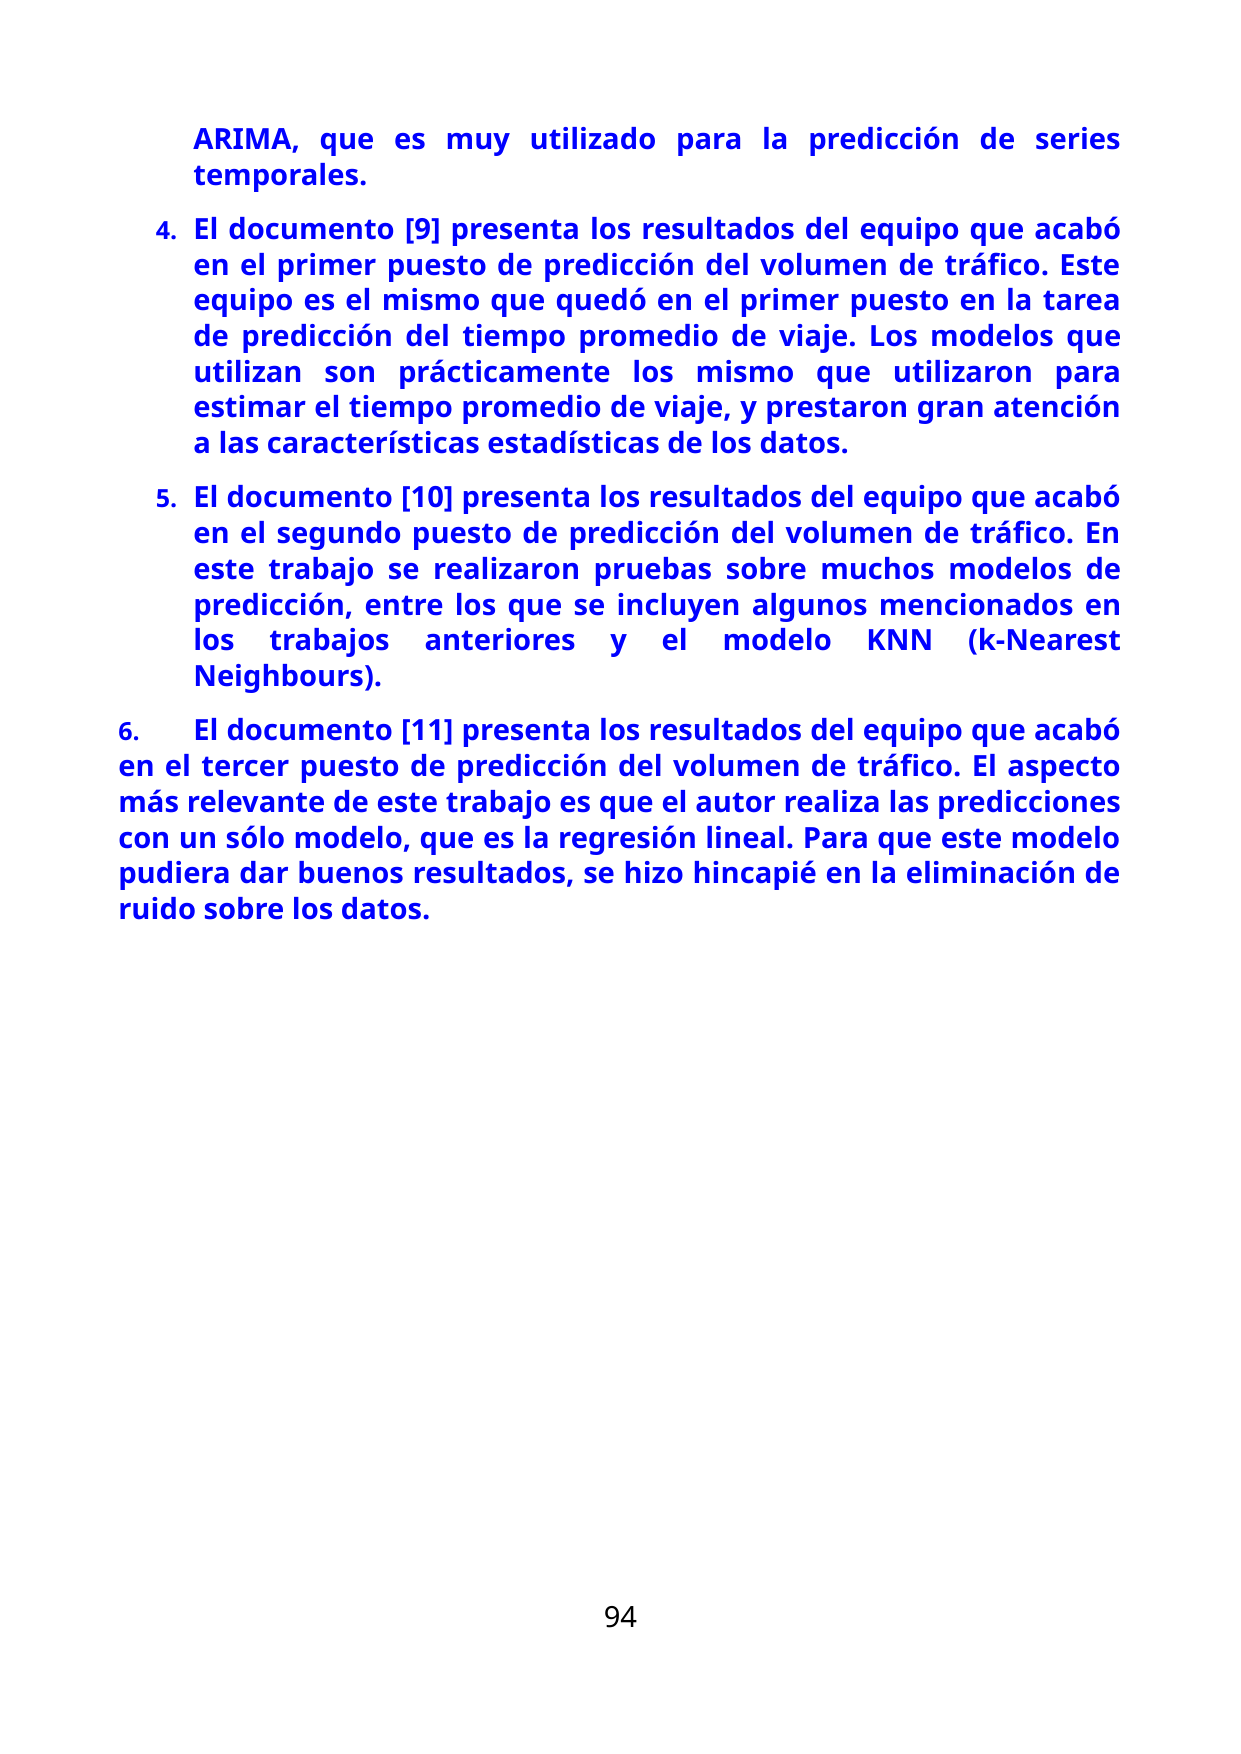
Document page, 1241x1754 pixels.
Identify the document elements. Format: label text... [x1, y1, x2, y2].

list ARIMA, que es muy utilizado para la predicción de series temporales. [156, 118, 1122, 193]
list El documento [9] presenta los resultados del equipo que acabó en el primer puesto de predicción del volumen de tráfico. Este equipo es el mismo que quedó en el primer puesto en la tarea de predicción del tiempo promedio de viaje. Los modelos que utilizan son prácticamente los mismo que utilizaron para estimar el tiempo promedio de viaje, y prestaron gran atención a las características estadísticas de los datos. [156, 208, 1122, 462]
list El documento [10] presenta los resultados del equipo que acabó en el segundo puesto de predicción del volumen de tráfico. En este trabajo se realizaron pruebas sobre muchos modelos de predicción, entre los que se incluyen algunos mencionados en los trabajos anteriores y el modelo KNN (k-Nearest Neighbours). [156, 477, 1122, 695]
list El documento [11] presenta los resultados del equipo que acabó en el tercer puesto de predicción del volumen de tráfico. El aspecto más relevante de este trabajo es que el autor realiza las predicciones con un sólo modelo, que es la regresión lineal. Para que este modelo pudiera dar buenos resultados, se hizo hincapié en la eliminación de ruido sobre los datos. [118, 710, 1122, 928]
